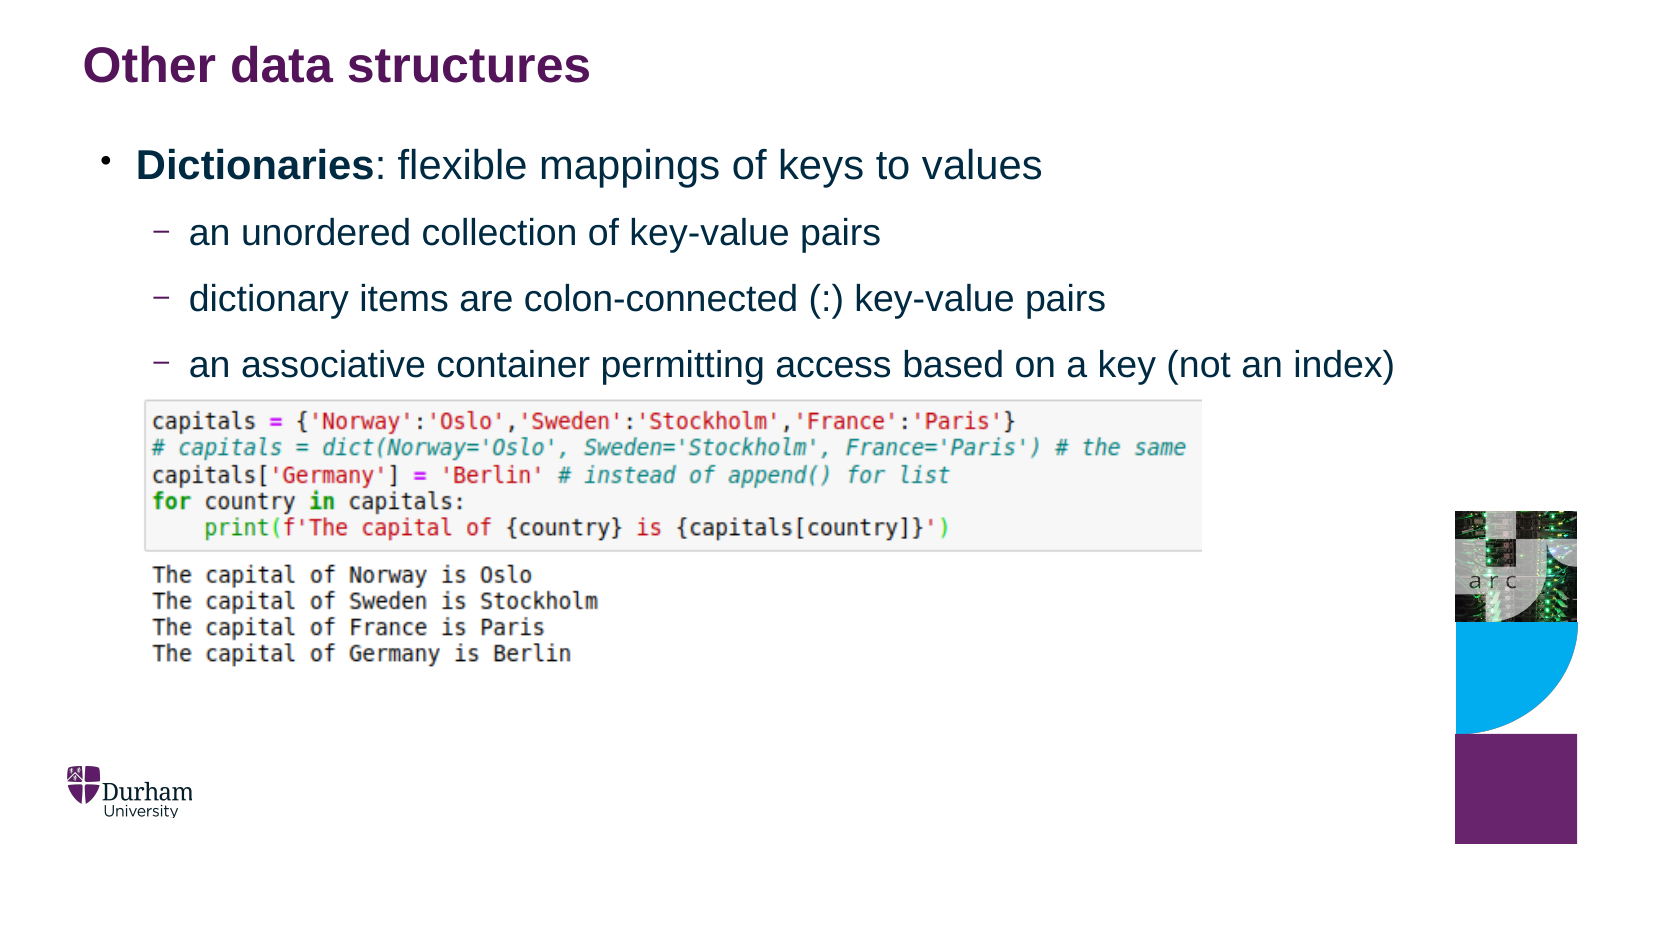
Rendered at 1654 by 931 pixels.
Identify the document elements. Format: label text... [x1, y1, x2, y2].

picture [67, 766, 192, 818]
picture [1571, 638, 1578, 733]
title Other data structures [82, 37, 1571, 93]
list Dictionaries: flexible mappings of keys to values an unordered collection of key-value pairs dictionary items are colon-connected (:) key-value pairs an associative container permitting access based on a key (not an index) [82, 141, 1571, 745]
picture [138, 395, 1202, 678]
picture [1571, 511, 1577, 621]
